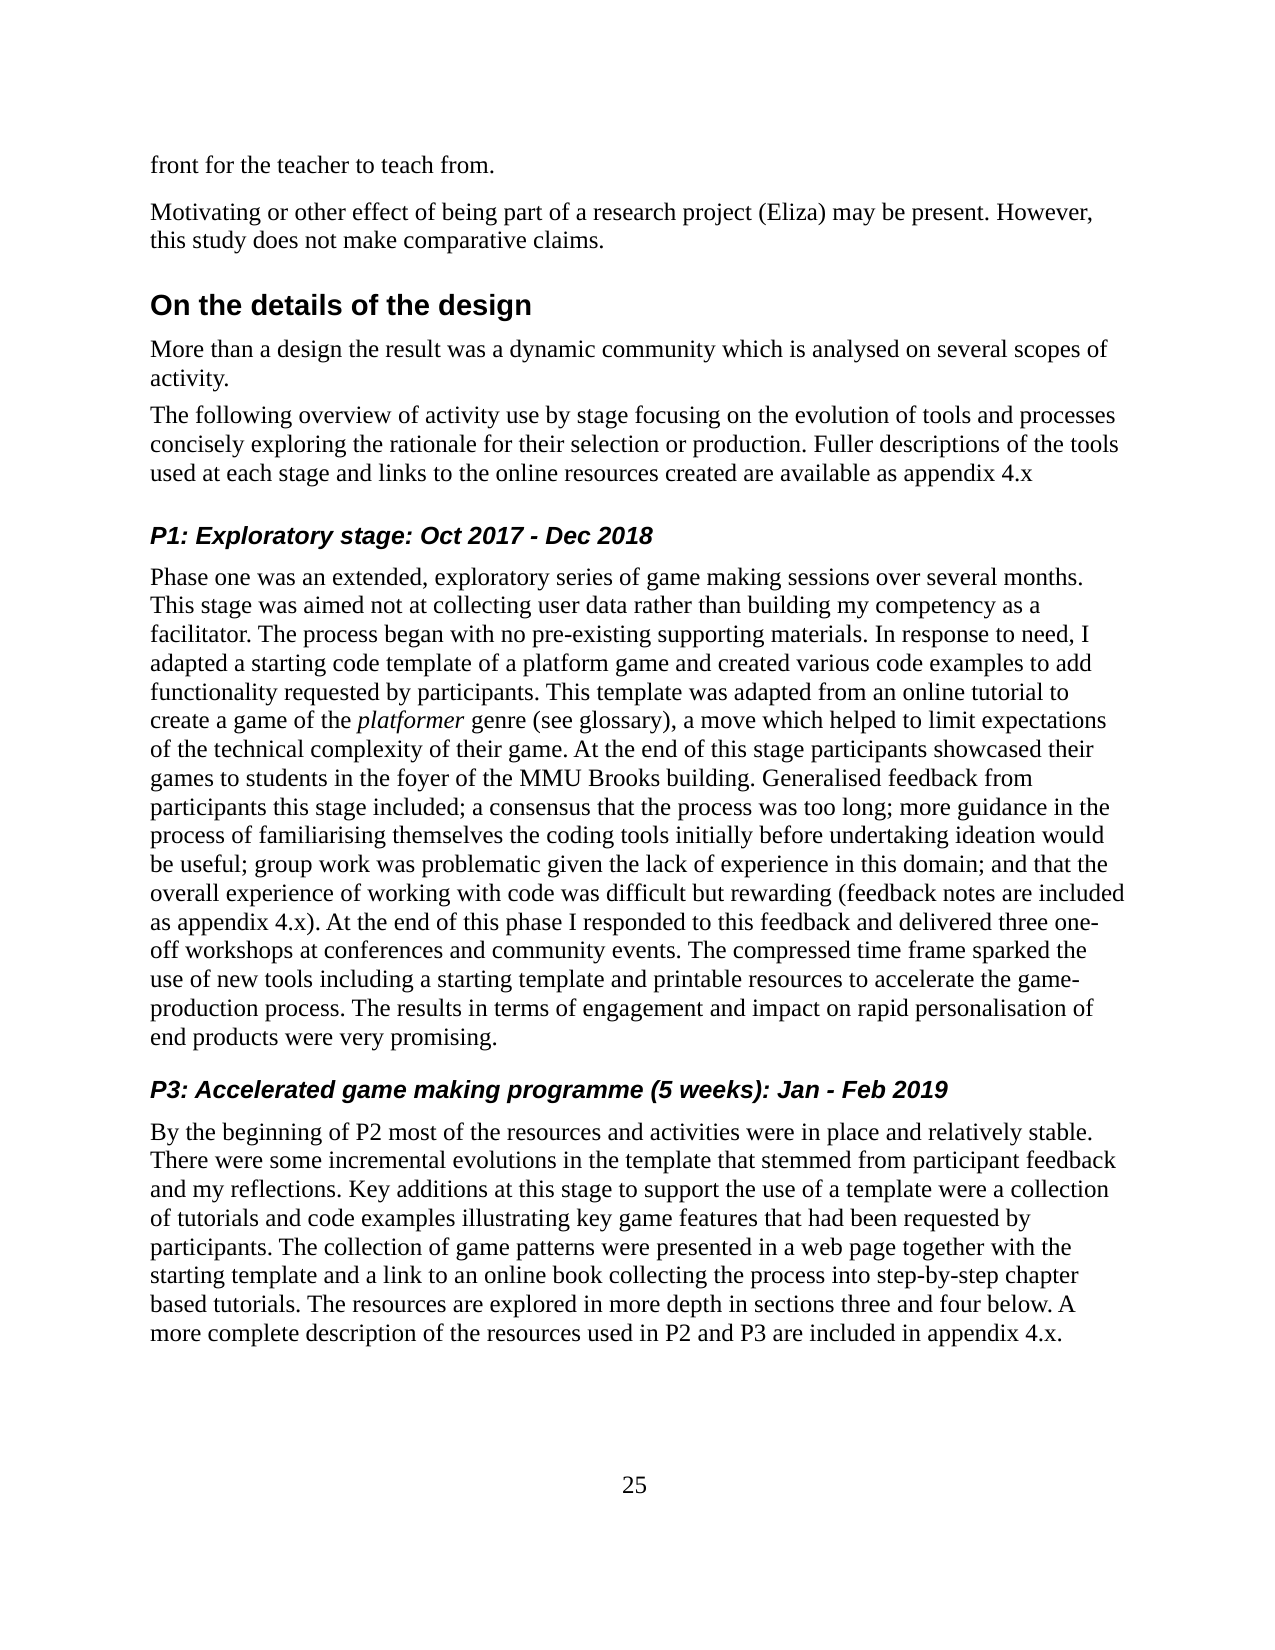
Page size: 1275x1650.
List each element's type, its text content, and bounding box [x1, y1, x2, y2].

text Phase one was an extended, exploratory series of game making sessions over several months. This stage was aimed not at collecting user data rather than building my competency as a facilitator. The process began with no pre-existing supporting materials. In response to need, I adapted a starting code template of a platform game and created various code examples to add functionality requested by participants. This template was adapted from an online tutorial to create a game of the platformer genre (see glossary), a move which helped to limit expectations of the technical complexity of their game. At the end of this stage participants showcased their games to students in the foyer of the MMU Brooks building. Generalised feedback from participants this stage included; a consensus that the process was too long; more guidance in the process of familiarising themselves the coding tools initially before undertaking ideation would be useful; group work was problematic given the lack of experience in this domain; and that the overall experience of working with code was difficult but rewarding (feedback notes are included as appendix 4.x). At the end of this phase I responded to this feedback and delivered three one-off workshops at conferences and community events. The compressed time frame sparked the use of new tools including a starting template and printable resources to accelerate the game-production process. The results in terms of engagement and impact on rapid personalisation of end products were very promising. [150, 562, 1125, 1051]
text front for the teacher to teach from. [150, 150, 1125, 179]
subtitle P1: Exploratory stage: Oct 2017 - Dec 2018 [150, 521, 1125, 549]
subtitle P3: Accelerated game making programme (5 weeks): Jan - Feb 2019 [150, 1076, 1125, 1104]
text More than a design the result was a dynamic community which is analysed on several scopes of activity. [150, 334, 1125, 392]
text By the beginning of P2 most of the resources and activities were in place and relatively stable. There were some incremental evolutions in the template that stemmed from participant feedback and my reflections. Key additions at this stage to support the use of a template were a collection of tutorials and code examples illustrating key game features that had been requested by participants. The collection of game patterns were presented in a web page together with the starting template and a link to an online book collecting the process into step-by-step chapter based tutorials. The resources are explored in more depth in sections three and four below. A more complete description of the resources used in P2 and P3 are included in appendix 4.x. [150, 1117, 1125, 1347]
text The following overview of activity use by stage focusing on the evolution of tools and processes concisely exploring the rationale for their selection or production. Fuller descriptions of the tools used at each stage and links to the online resources created are available as appendix 4.x [150, 401, 1125, 487]
text Motivating or other effect of being part of a research project (Eliza) may be present. However, this study does not make comparative claims. [150, 197, 1125, 254]
subtitle On the details of the design [150, 288, 1125, 322]
